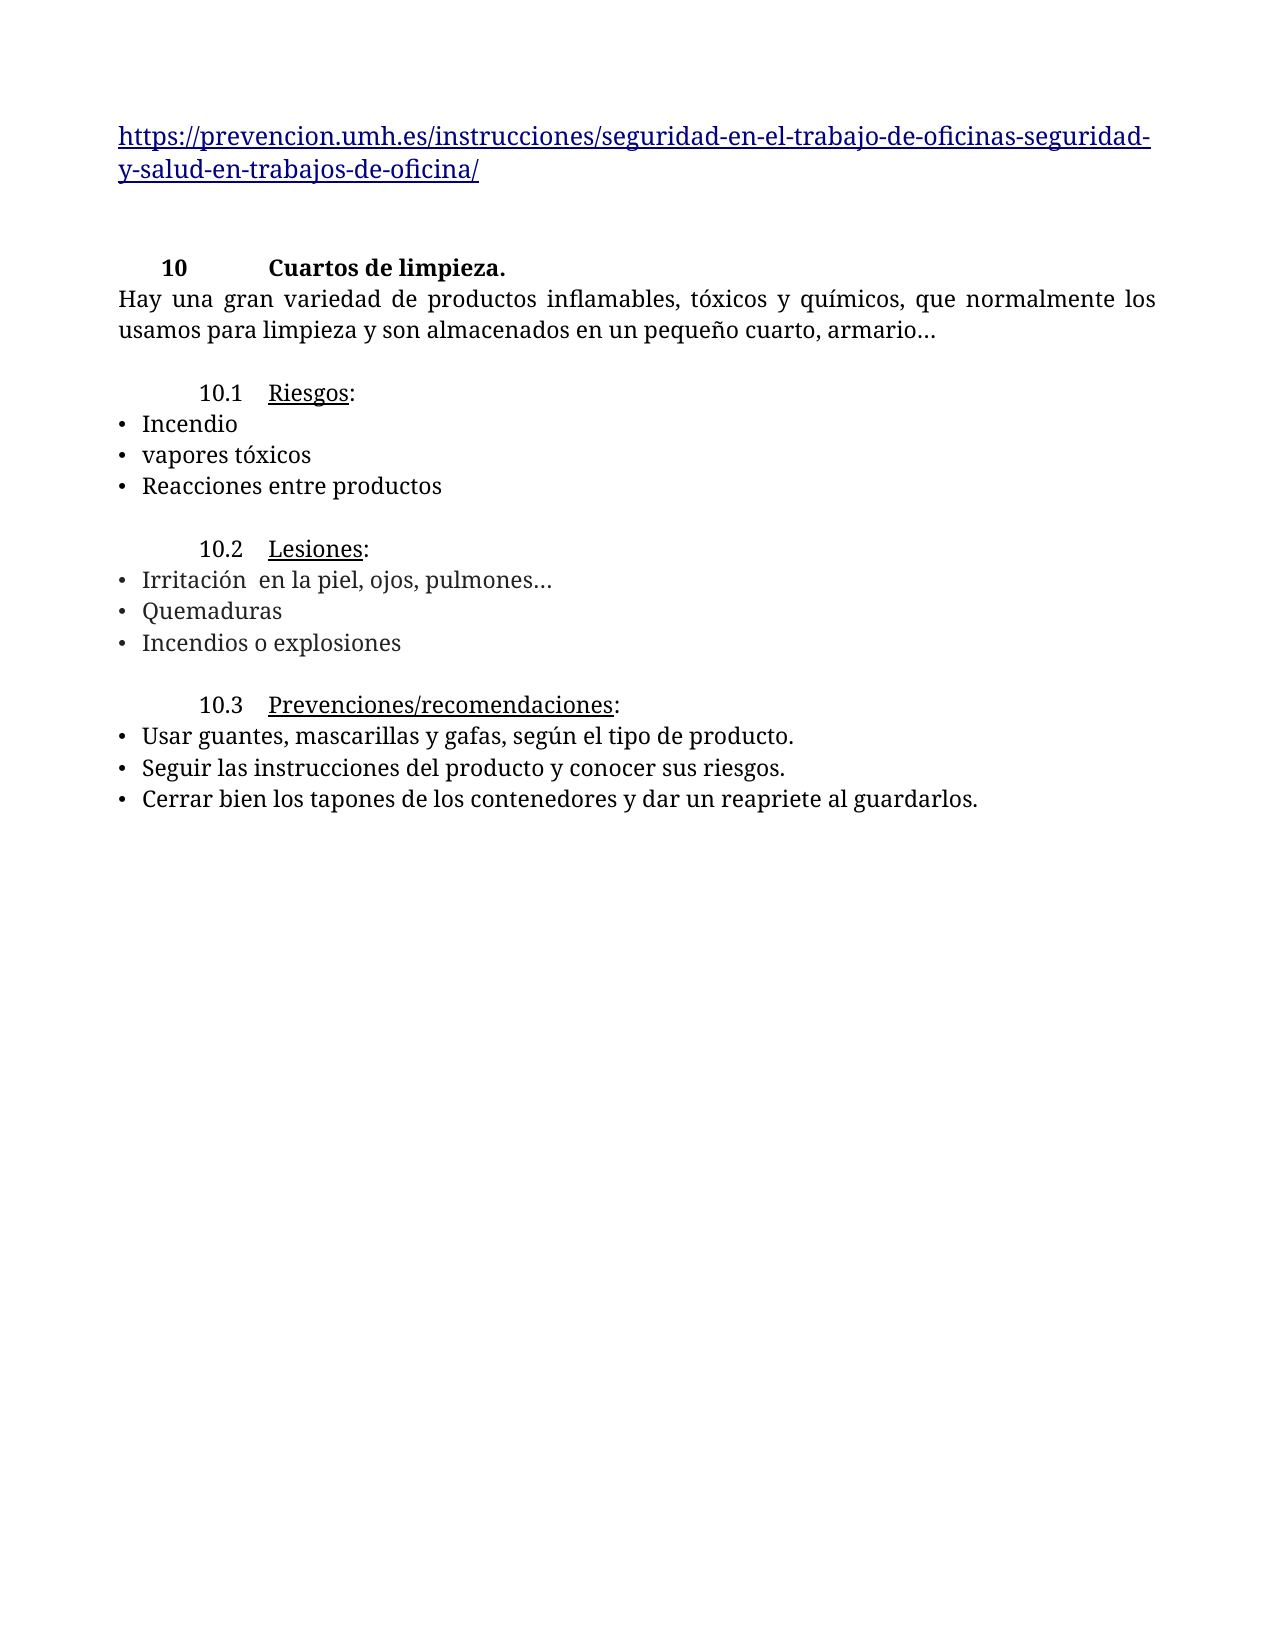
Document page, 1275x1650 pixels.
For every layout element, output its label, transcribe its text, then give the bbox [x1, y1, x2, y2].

list Seguir las instrucciones del producto y conocer sus riesgos. [118, 752, 1157, 783]
list vapores tóxicos [118, 439, 1157, 470]
list Irritación en la piel, ojos, pulmones… [118, 564, 1157, 595]
list Incendios o explosiones [118, 627, 1157, 658]
list Incendio [118, 408, 1157, 439]
list Lesiones: [193, 533, 1157, 564]
list Usar guantes, mascarillas y gafas, según el tipo de producto. [118, 720, 1157, 752]
list Quemaduras [118, 595, 1157, 627]
text https://prevencion.umh.es/instrucciones/seguridad-en-el-trabajo-de-oficinas-seguridad-y-salud-en-trabajos-de-oficina/ [118, 118, 1157, 186]
list Riesgos: [193, 377, 1157, 408]
text Hay una gran variedad de productos inflamables, tóxicos y químicos, que normalmente los usamos para limpieza y son almacenados en un pequeño cuarto, armario… [118, 283, 1157, 345]
list Cerrar bien los tapones de los contenedores y dar un reapriete al guardarlos. [118, 783, 1157, 814]
list Prevenciones/recomendaciones: [193, 689, 1157, 720]
list Reacciones entre productos [118, 470, 1157, 502]
list Cuartos de limpieza. [156, 252, 1157, 283]
